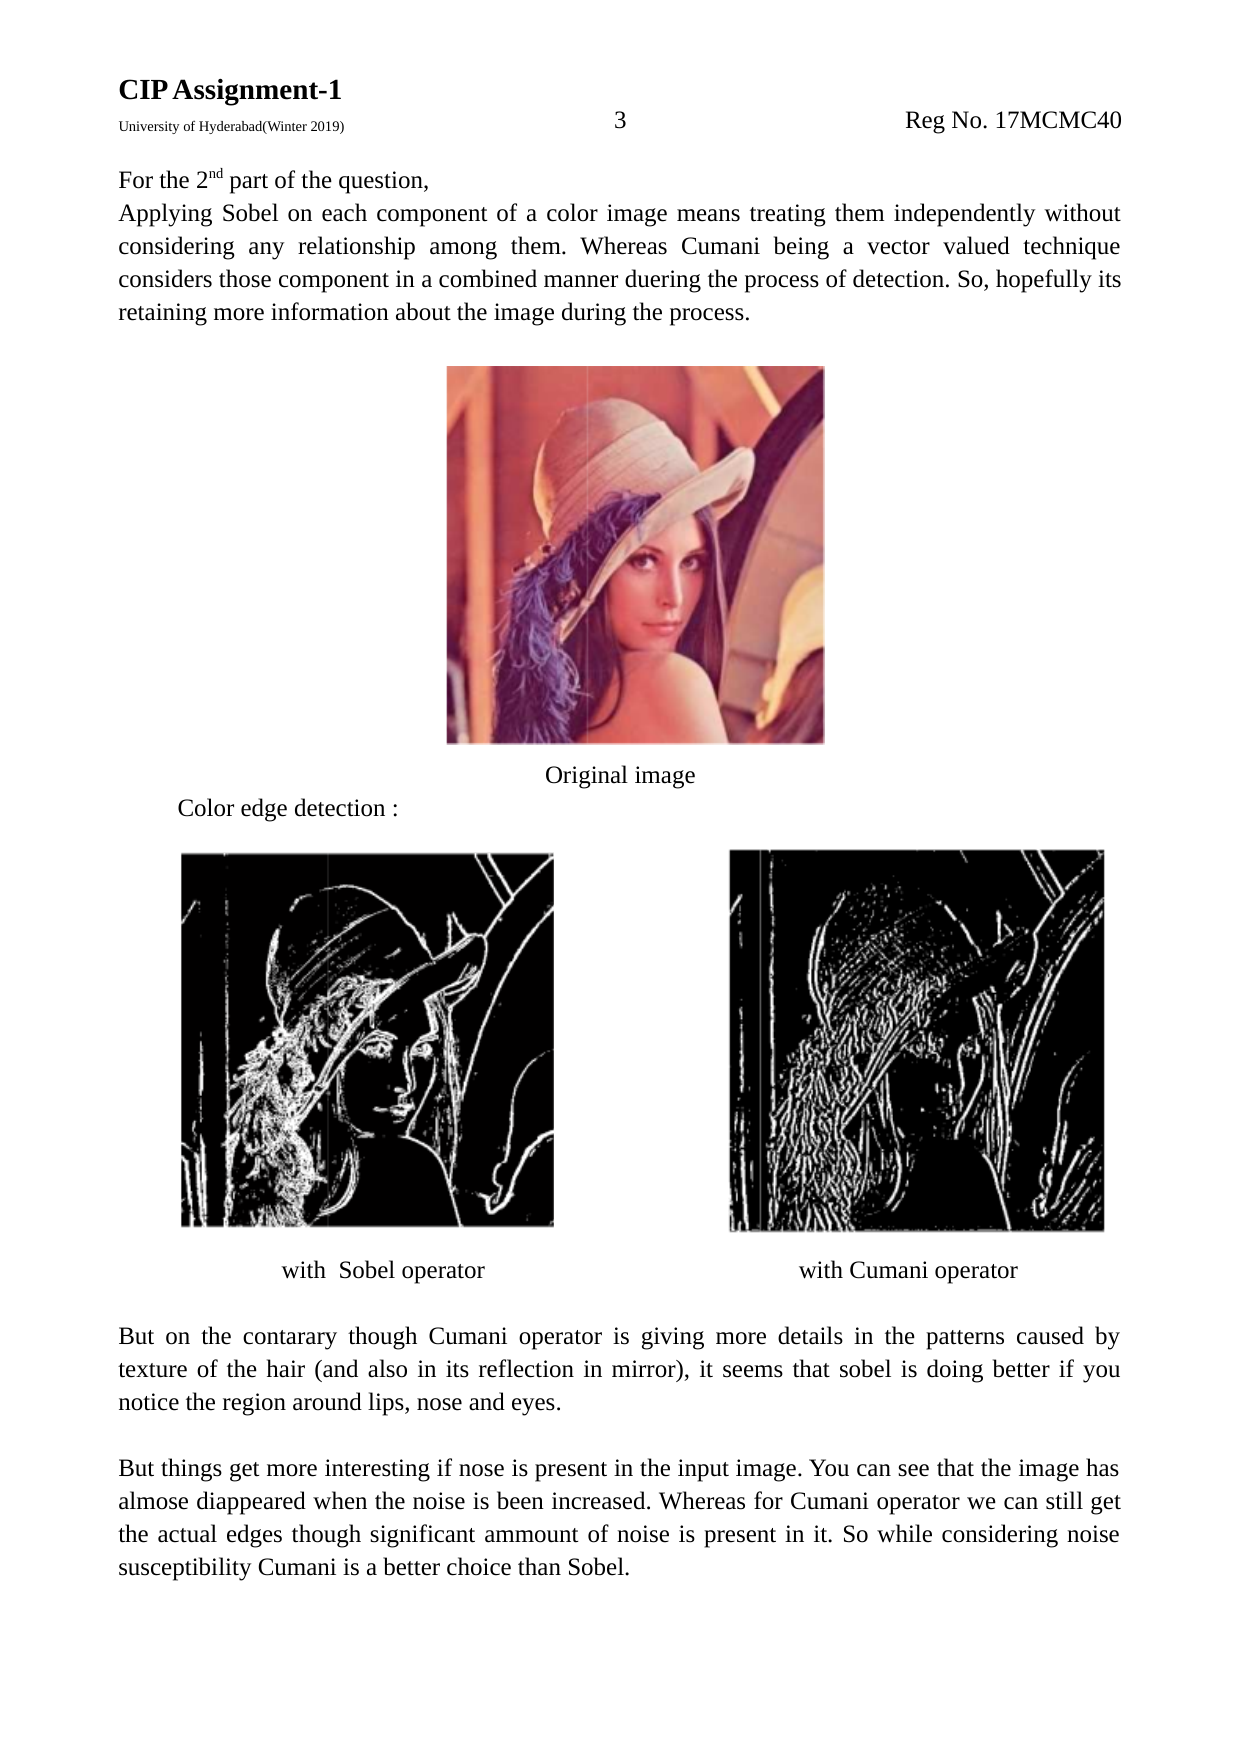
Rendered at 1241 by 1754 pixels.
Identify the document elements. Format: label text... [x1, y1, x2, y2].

text with Sobel operator with Cumani operator [177, 1255, 1122, 1284]
text Original image [118, 760, 1122, 788]
picture [446, 366, 825, 745]
text For the 2nd part of the question, [118, 165, 1122, 194]
text But things get more interesting if nose is present in the input image. You can see that the image has almose diappeared when the noise is been increased. Whereas for Cumani operator we can still get the actual edges though significant ammount of noise is present in it. So while considering noise susceptibility Cumani is a better choice than Sobel. [118, 1453, 1122, 1581]
picture [180, 852, 554, 1229]
picture [727, 849, 1106, 1234]
text Applying Sobel on each component of a color image means treating them independently without considering any relationship among them. Whereas Cumani being a vector valued technique considers those component in a combined manner duering the process of detection. So, hopefully its retaining more information about the image during the process. [118, 198, 1122, 326]
text Color edge detection : [177, 793, 1122, 821]
text But on the contarary though Cumani operator is giving more details in the patterns caused by texture of the hair (and also in its reflection in mirror), it seems that sobel is doing better if you notice the region around lips, nose and eyes. [118, 1321, 1122, 1416]
